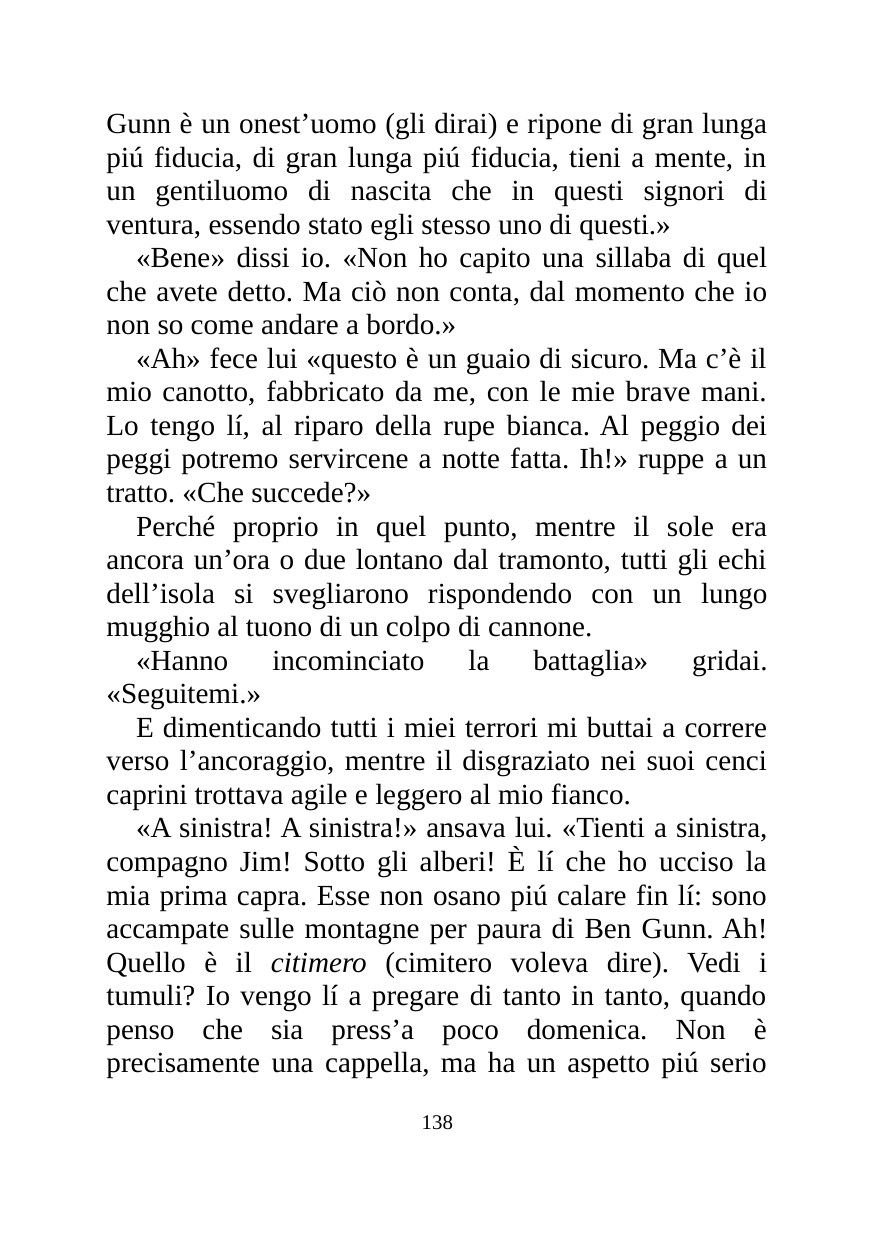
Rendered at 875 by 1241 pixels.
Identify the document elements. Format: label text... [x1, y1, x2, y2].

text «Hanno incominciato la battaglia» gridai. «Seguitemi.» [106, 643, 768, 710]
text «Bene» dissi io. «Non ho capito una sillaba di quel che avete detto. Ma ciò non conta, dal momento che io non so come andare a bordo.» [106, 240, 768, 341]
text «A sinistra! A sinistra!» ansava lui. «Tienti a sinistra, compagno Jim! Sotto gli alberi! È lí che ho ucciso la mia prima capra. Esse non osano piú calare fin lí: sono accampate sulle montagne per paura di Ben Gunn. Ah! Quello è il citimero (cimitero voleva dire). Vedi i tumuli? Io vengo lí a pregare di tanto in tanto, quando penso che sia press’a poco domenica. Non è precisamente una cappella, ma ha un aspetto piú serio [106, 811, 768, 1079]
text E dimenticando tutti i miei terrori mi buttai a correre verso l’ancoraggio, mentre il disgraziato nei suoi cenci caprini trottava agile e leggero al mio fianco. [106, 710, 768, 811]
text Gunn è un onest’uomo (gli dirai) e ripone di gran lunga piú fiducia, di gran lunga piú fiducia, tieni a mente, in un gentiluomo di nascita che in questi signori di ventura, essendo stato egli stesso uno di questi.» [106, 106, 768, 240]
text «Ah» fece lui «questo è un guaio di sicuro. Ma c’è il mio canotto, fabbricato da me, con le mie brave mani. Lo tengo lí, al riparo della rupe bianca. Al peggio dei peggi potremo servircene a notte fatta. Ih!» ruppe a un tratto. «Che succede?» [106, 341, 768, 509]
text Perché proprio in quel punto, mentre il sole era ancora un’ora o due lontano dal tramonto, tutti gli echi dell’isola si svegliarono rispondendo con un lungo mugghio al tuono di un colpo di cannone. [106, 509, 768, 643]
